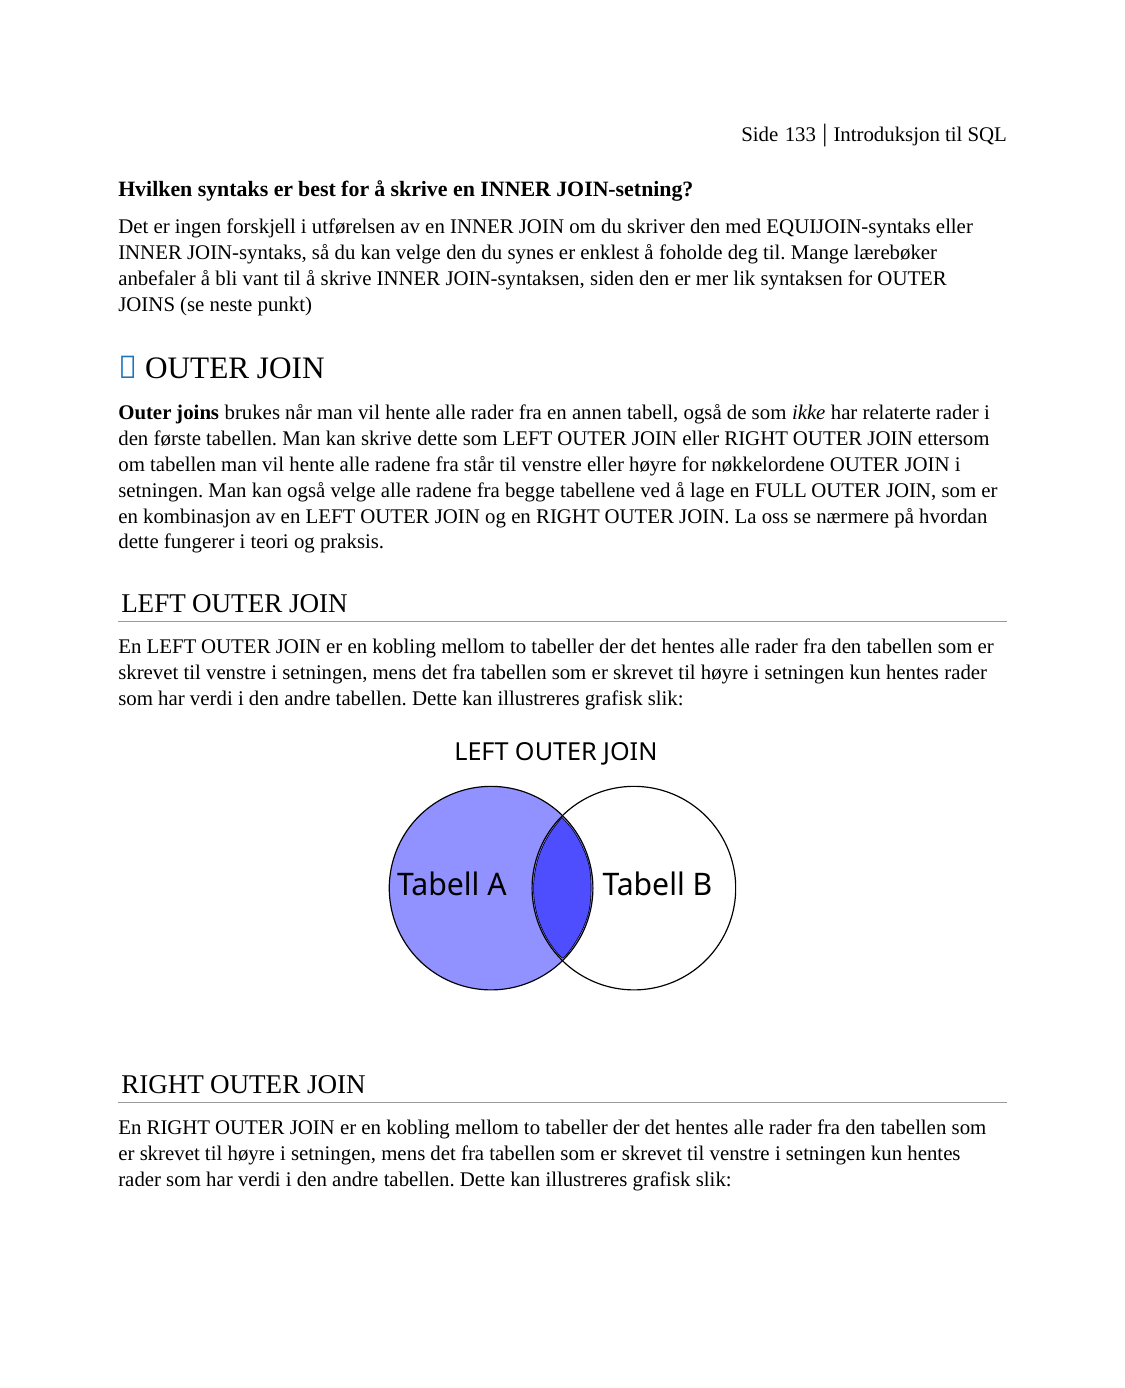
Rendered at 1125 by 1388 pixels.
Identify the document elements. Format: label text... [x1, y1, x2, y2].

subtitle  OUTER JOIN [118, 345, 1007, 387]
text Det er ingen forskjell i utførelsen av en INNER JOIN om du skriver den med EQUIJOIN-syntaks eller INNER JOIN-syntaks, så du kan velge den du synes er enklest å foholde deg til. Mange lærebøker anbefaler å bli vant til å skrive INNER JOIN-syntaksen, siden den er mer lik syntaksen for OUTER JOINS (se neste punkt) [118, 214, 1007, 316]
text En RIGHT OUTER JOIN er en kobling mellom to tabeller der det hentes alle rader fra den tabellen som er skrevet til høyre i setningen, mens det fra tabellen som er skrevet til venstre i setningen kun hentes rader som har verdi i den andre tabellen. Dette kan illustreres grafisk slik: [118, 1115, 1007, 1191]
text En LEFT OUTER JOIN er en kobling mellom to tabeller der det hentes alle rader fra den tabellen som er skrevet til venstre i setningen, mens det fra tabellen som er skrevet til høyre i setningen kun hentes rader som har verdi i den andre tabellen. Dette kan illustreres grafisk slik: [118, 634, 1007, 710]
text Outer joins brukes når man vil hente alle rader fra en annen tabell, også de som ikke har relaterte rader i den første tabellen. Man kan skrive dette som LEFT OUTER JOIN eller RIGHT OUTER JOIN ettersom om tabellen man vil hente alle radene fra står til venstre eller høyre for nøkkelordene OUTER JOIN i setningen. Man kan også velge alle radene fra begge tabellene ved å lage en FULL OUTER JOIN, som er en kombinasjon av en LEFT OUTER JOIN og en RIGHT OUTER JOIN. La oss se nærmere på hvordan dette fungerer i teori og praksis. [118, 400, 1007, 553]
subtitle Hvilken syntaks er best for å skrive en INNER JOIN-setning? [118, 176, 1007, 202]
subtitle LEFT OUTER JOIN [118, 584, 1007, 621]
subtitle RIGHT OUTER JOIN [118, 1065, 1007, 1102]
